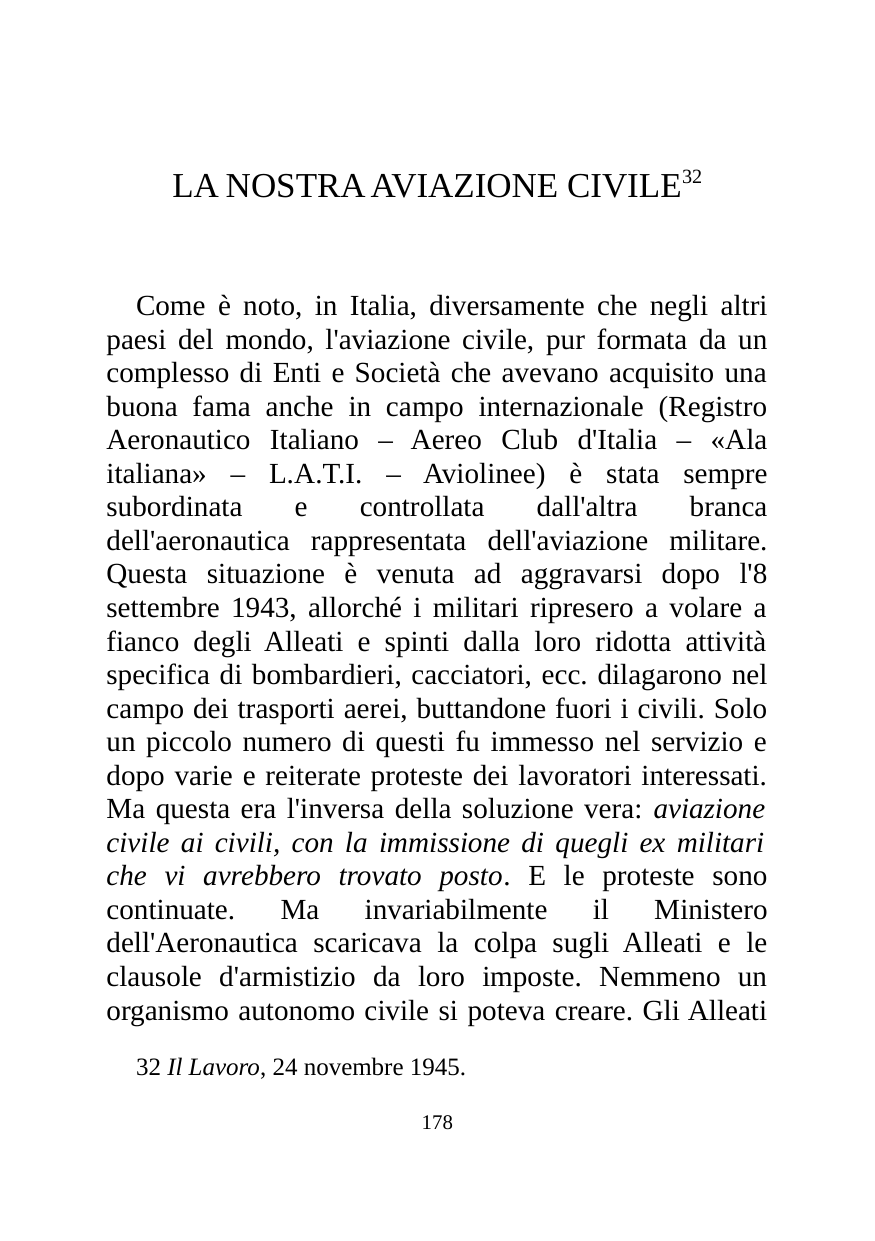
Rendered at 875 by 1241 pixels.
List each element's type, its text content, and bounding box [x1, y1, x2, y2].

text Il Lavoro, 24 novembre 1945. [106, 1052, 768, 1080]
text Come è noto, in Italia, diversamente che negli altri paesi del mondo, l'aviazione civile, pur formata da un complesso di Enti e Società che avevano acquisito una buona fama anche in campo internazionale (Registro Aeronautico Italiano – Aereo Club d'Italia – «Ala italiana» – L.A.T.I. – Aviolinee) è stata sempre subordinata e controllata dall'altra branca dell'aeronautica rappresentata dell'aviazione militare. Questa situazione è venuta ad aggravarsi dopo l'8 settembre 1943, allorché i militari ripresero a volare a fianco degli Alleati e spinti dalla loro ridotta attività specifica di bombardieri, cacciatori, ecc. dilagarono nel campo dei trasporti aerei, buttandone fuori i civili. Solo un piccolo numero di questi fu immesso nel servizio e dopo varie e reiterate proteste dei lavoratori interessati. Ma questa era l'inversa della soluzione vera: aviazione civile ai civili, con la immissione di quegli ex militari che vi avrebbero trovato posto. E le proteste sono continuate. Ma invariabilmente il Ministero dell'Aeronautica scaricava la colpa sugli Alleati e le clausole d'armistizio da loro imposte. Nemmeno un organismo autonomo civile si poteva creare. Gli Alleati [106, 288, 768, 1026]
subtitle LA NOSTRA AVIAZIONE CIVILE [106, 165, 768, 206]
